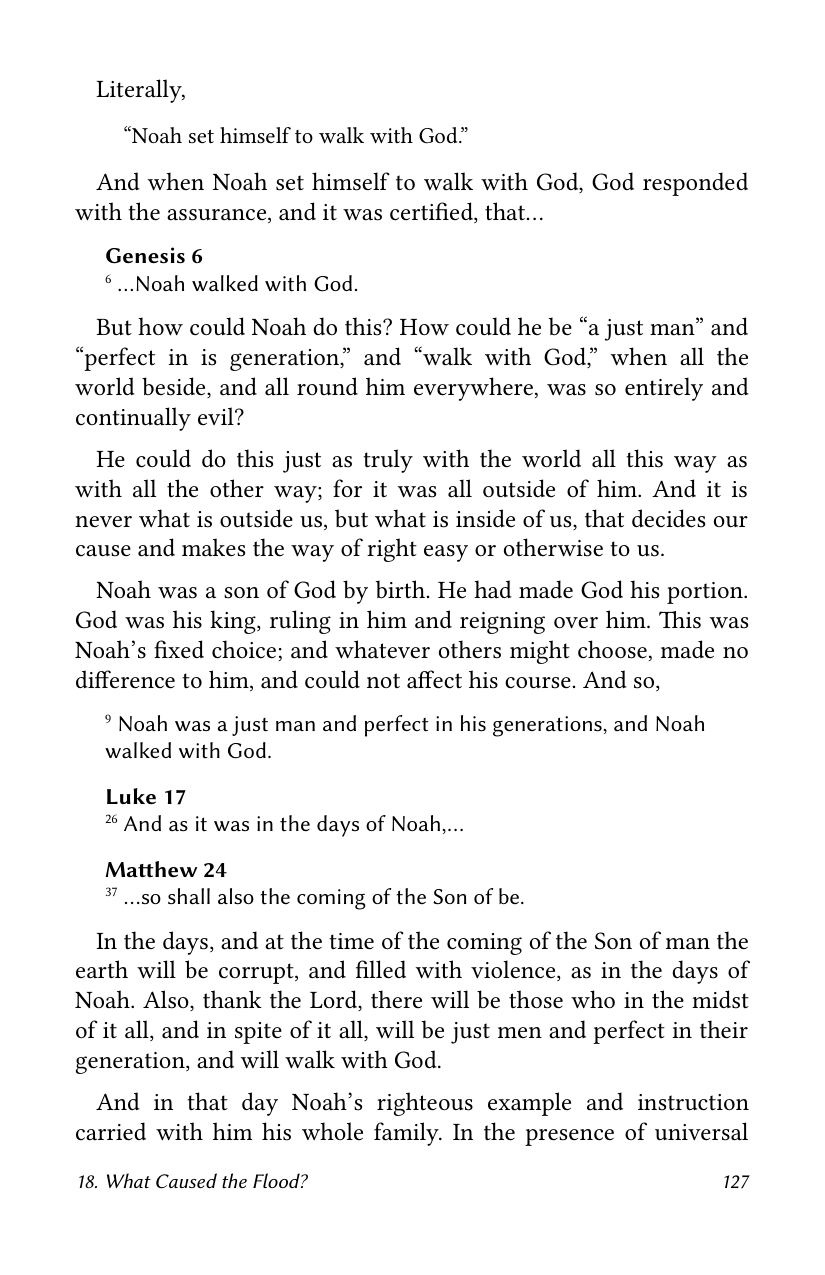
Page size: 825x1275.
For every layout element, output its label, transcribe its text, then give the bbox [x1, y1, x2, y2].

text Matthew 24 [105, 857, 750, 883]
text Literally, [75, 75, 750, 103]
text 9 Noah was a just man and perfect in his generations, and Noah walked with God. [105, 711, 720, 764]
text Genesis 6 [105, 243, 750, 269]
text In the days, and at the time of the coming of the Son of man the earth will be corrupt, and filled with violence, as in the days of Noah. Also, thank the Lord, there will be those who in the midst of it all, and in spite of it all, will be just men and perfect in their generation, and will walk with God. [75, 927, 750, 1075]
text Noah was a son of God by birth. He had made God his portion. God was his king, ruling in him and reigning over him. This was Noah’s fixed choice; and whatever others might choose, made no difference to him, and could not affect his course. And so, [75, 576, 750, 695]
text 26 And as it was in the days of Noah,… [105, 811, 720, 837]
text But how could Noah do this? How could he be “a just man” and “perfect in is generation,” and “walk with God,” when all the world beside, and all round him everywhere, was so entirely and continually evil? [75, 313, 750, 431]
text “Noah set himself to walk with God.” [105, 123, 720, 149]
text 6 ...Noah walked with God. [105, 271, 720, 297]
text Luke 17 [105, 784, 750, 810]
text And when Noah set himself to walk with God, God responded with the assurance, and it was certified, that… [75, 168, 750, 227]
text 37 ...so shall also the coming of the Son of be. [105, 884, 720, 910]
text And in that day Noah’s righteous example and instruction carried with him his whole family. In the presence of universal [75, 1088, 750, 1147]
text He could do this just as truly with the world all this way as with all the other way; for it was all outside of him. And it is never what is outside us, but what is inside of us, that decides our cause and makes the way of right easy or otherwise to us. [75, 445, 750, 563]
